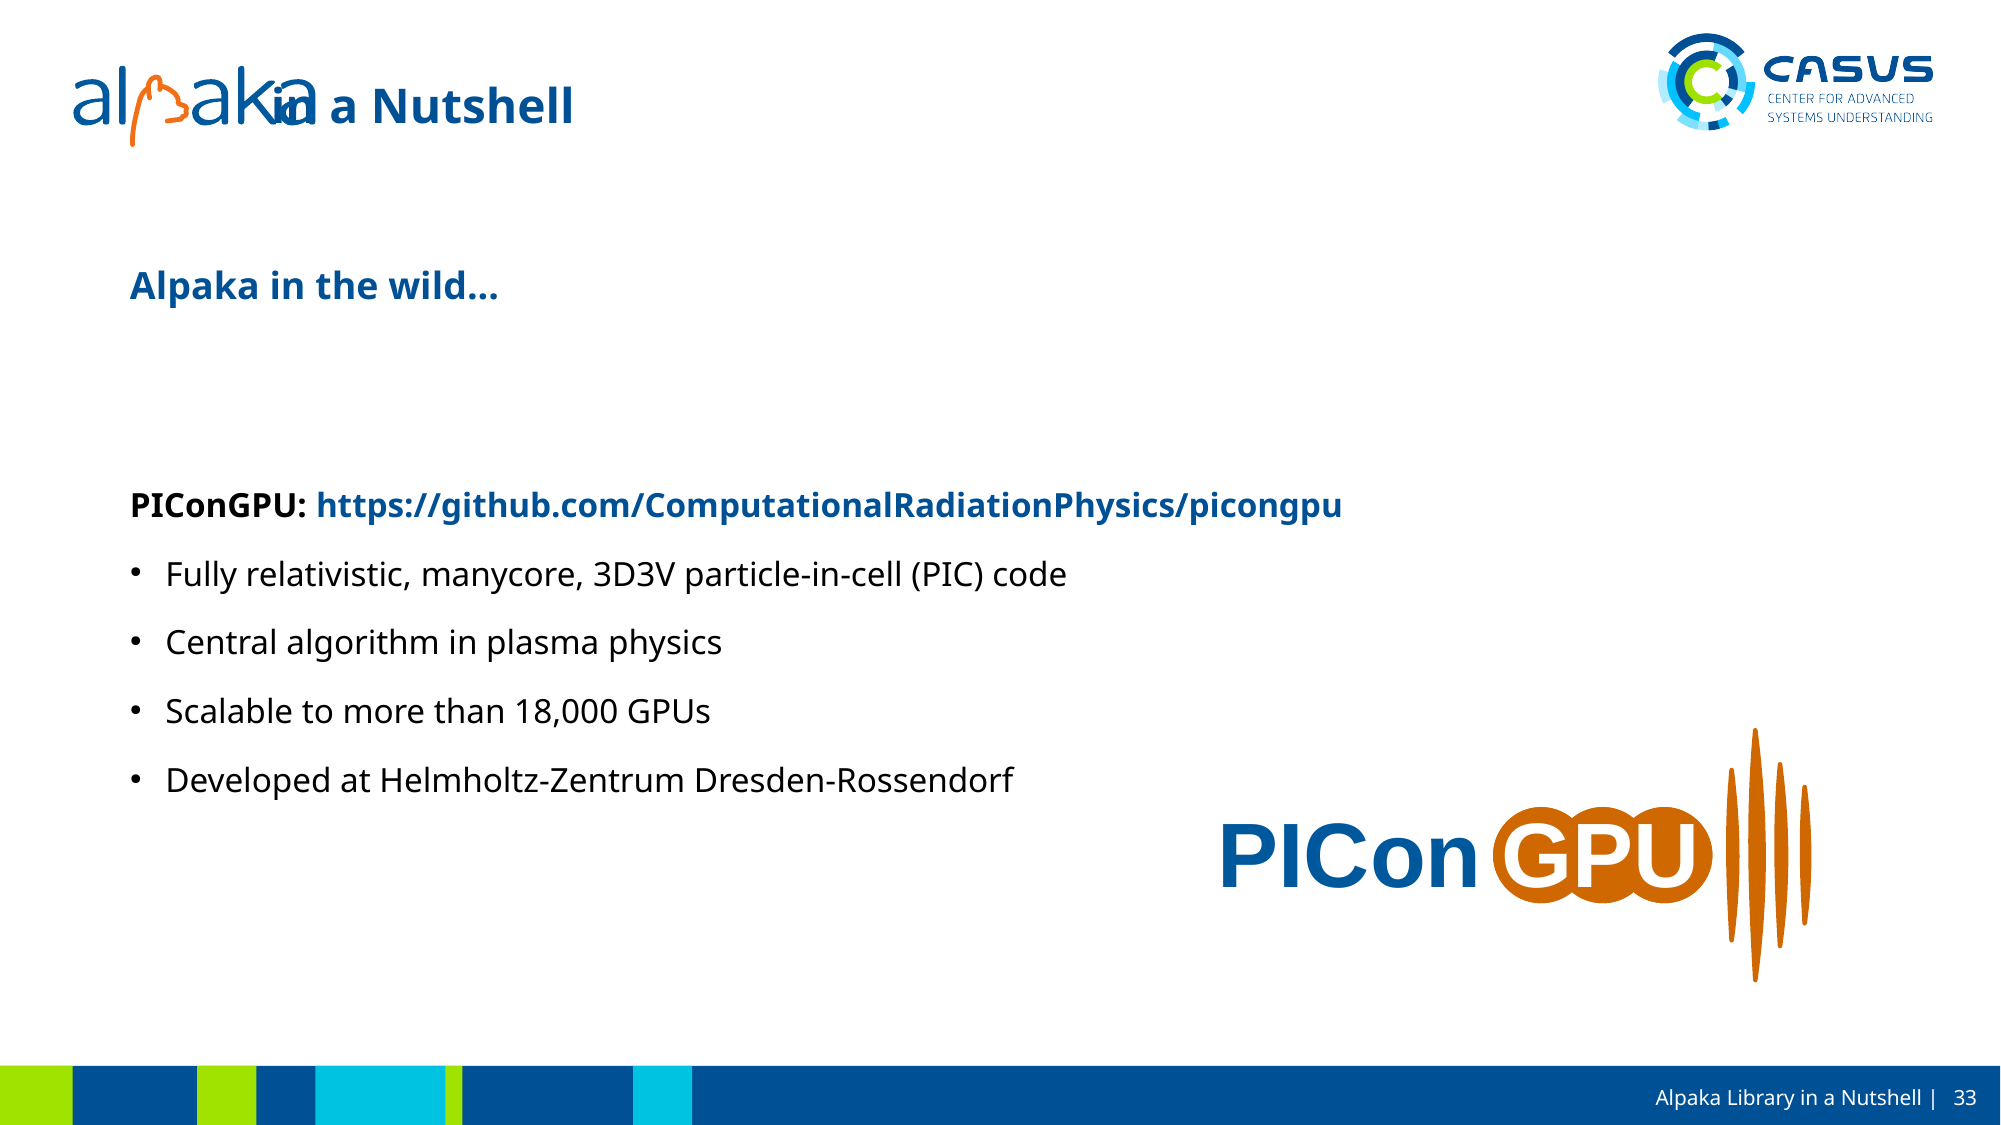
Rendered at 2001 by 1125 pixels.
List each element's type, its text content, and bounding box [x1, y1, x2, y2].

picture [72, 64, 317, 148]
list Alpaka in the wild... PIConGPU: https://github.com/ComputationalRadiationPhysics/picongpu Fully relativistic, manycore, 3D3V particle-in-cell (PIC) code Central algorithm in plasma physics Scalable to more than 18,000 GPUs Developed at Helmholtz-Zentrum Dresden-Rossendorf [129, 259, 1678, 922]
picture [1211, 720, 1824, 989]
title in a Nutshell [317, 70, 709, 139]
picture [1658, 33, 1933, 131]
